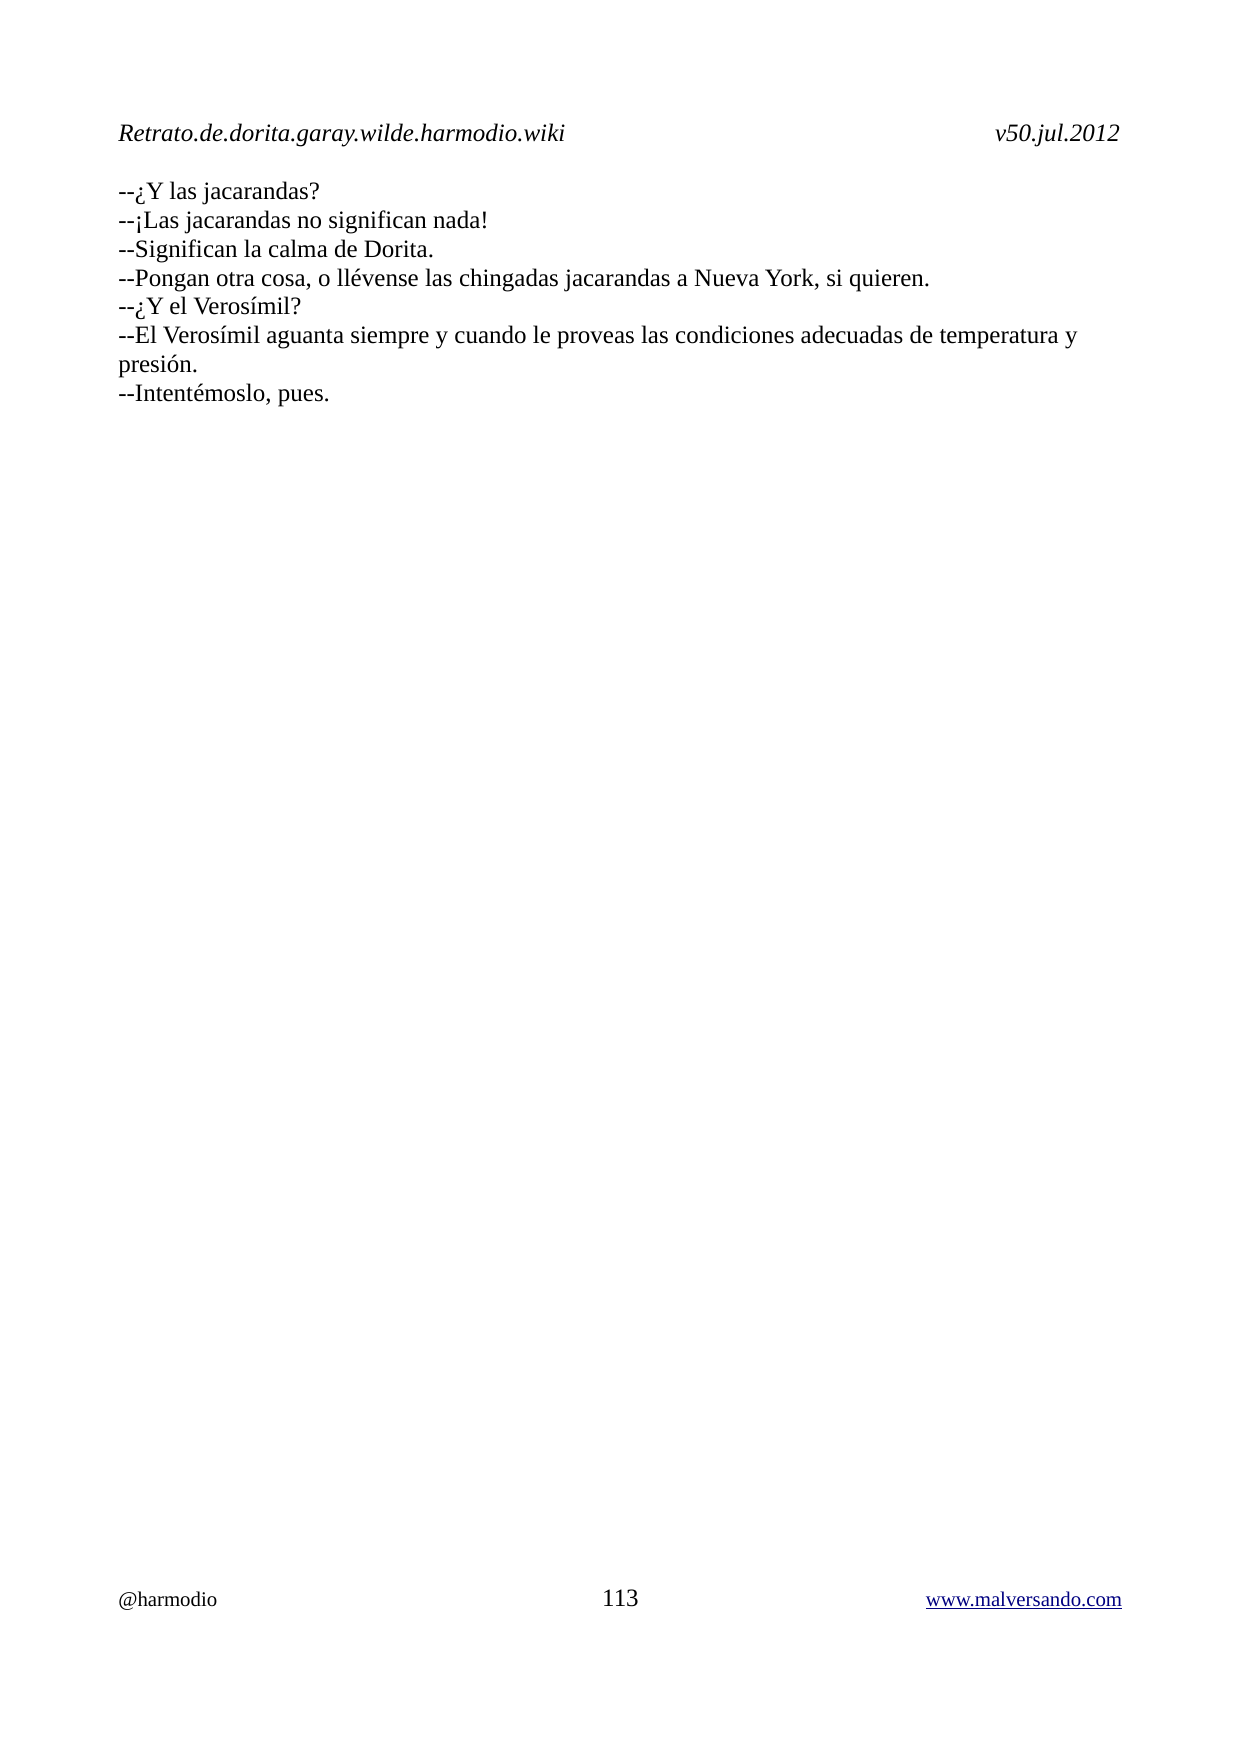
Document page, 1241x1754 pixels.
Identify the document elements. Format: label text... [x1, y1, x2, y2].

text --¿Y las jacarandas? --¡Las jacarandas no significan nada! --Significan la calma de Dorita. --Pongan otra cosa, o llévense las chingadas jacarandas a Nueva York, si quieren. --¿Y el Verosímil? --El Verosímil aguanta siempre y cuando le proveas las condiciones adecuadas de temperatura y presión. --Intentémoslo, pues. [118, 176, 1122, 406]
